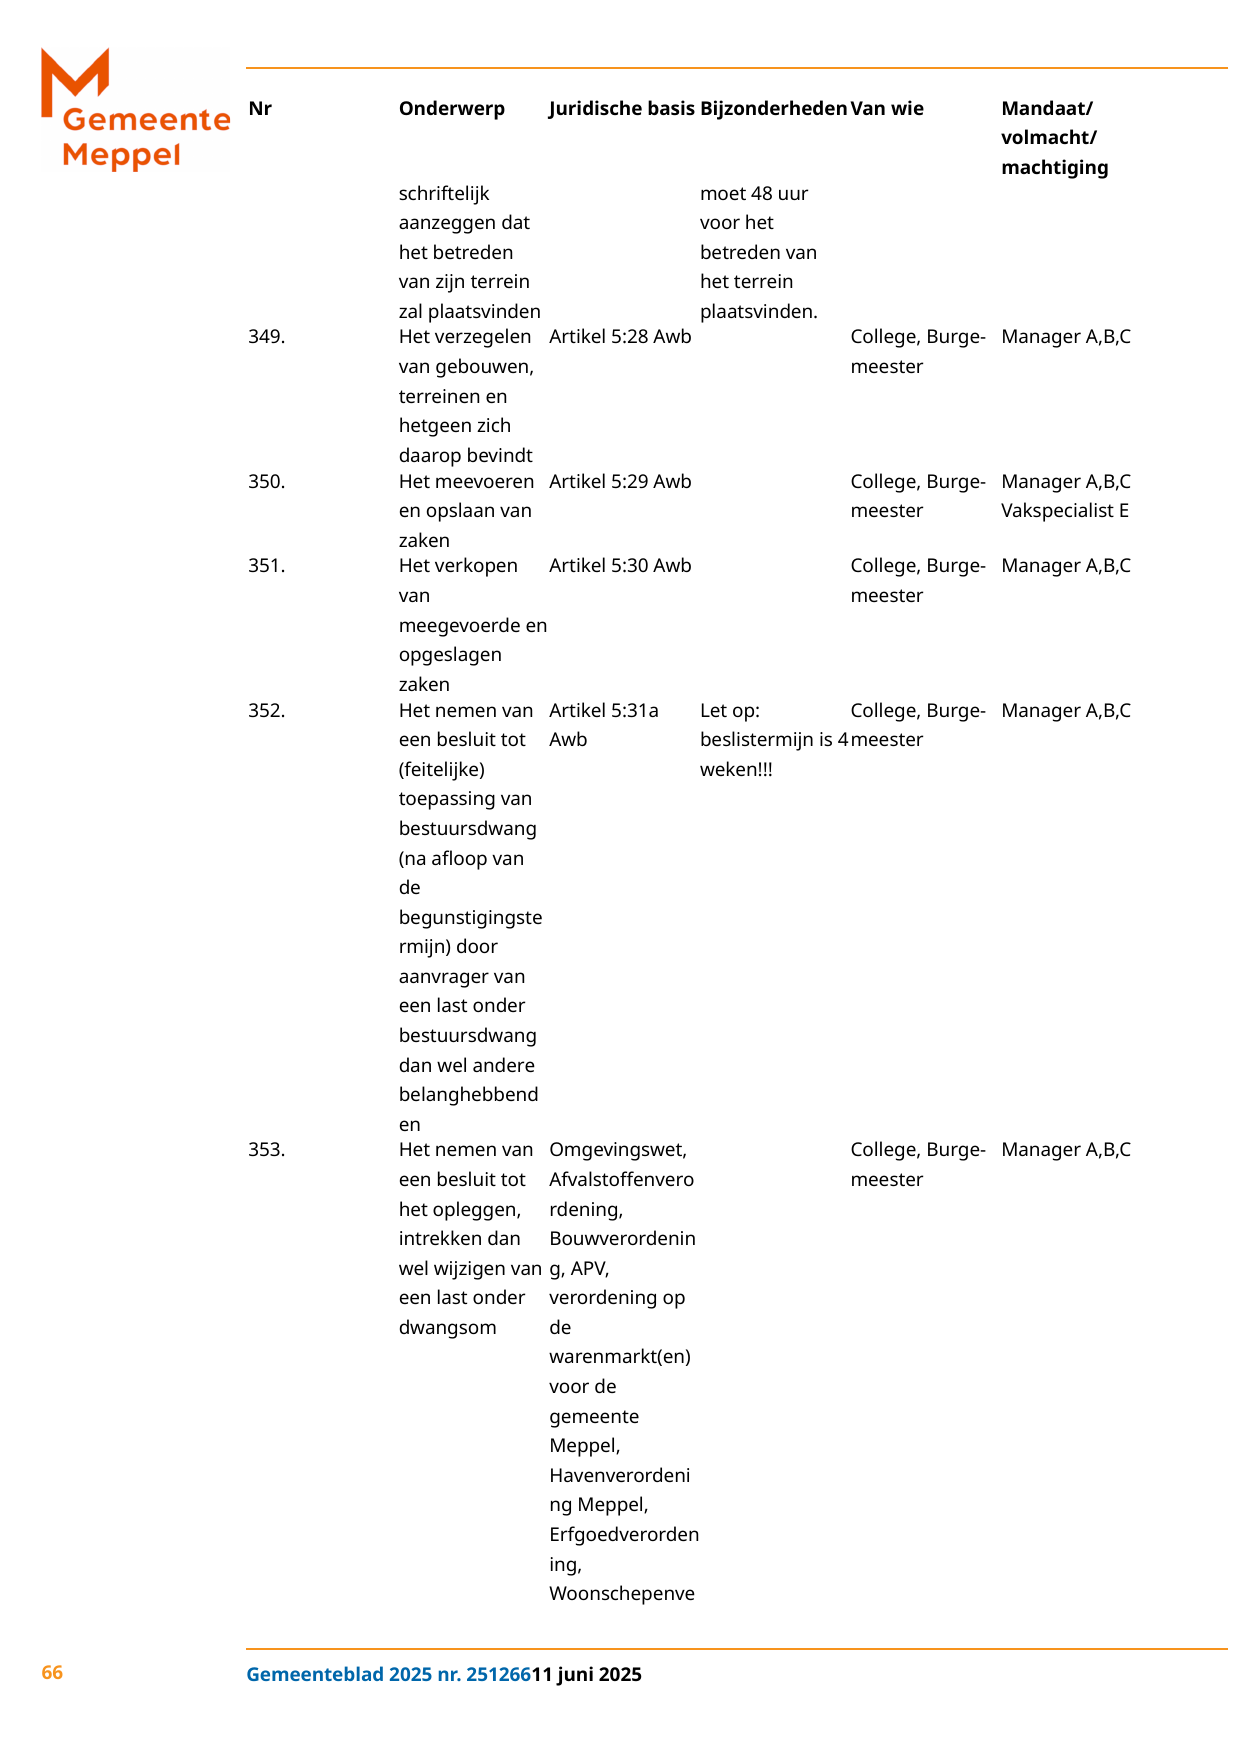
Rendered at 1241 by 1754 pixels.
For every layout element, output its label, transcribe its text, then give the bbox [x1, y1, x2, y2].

table_cell moet 48 uur voor het betreden van het terrein plaatsvinden. [700, 180, 850, 324]
table_header Mandaat/volmacht/machtiging [1001, 95, 1152, 180]
table_header Nr [248, 95, 398, 180]
table_header Juridische basis [549, 95, 700, 180]
table_header Bijzonderheden [700, 95, 850, 180]
table_cell Artikel 5:31a Awb [549, 697, 700, 1137]
table_header Van wie [850, 95, 1001, 180]
table_cell Manager A,B,C [1001, 697, 1152, 1137]
table_cell College, Burge-meester [850, 697, 1001, 1137]
table_cell Het nemen van een besluit tot (feitelijke) toepassing van bestuursdwang (na afloop van de begunstigingstermijn) door aanvrager van een last onder bestuursdwang dan wel andere belanghebbenden [399, 697, 549, 1137]
table_cell College, Burge-meester [850, 468, 1001, 553]
table_cell Het meevoeren en opslaan van zaken [399, 468, 549, 553]
table_cell Het nemen van een besluit tot het opleggen, intrekken dan wel wijzigen van een last onder dwangsom [399, 1137, 549, 1606]
table_cell Manager A,B,C [1001, 324, 1152, 468]
table_cell Artikel 5:28 Awb [549, 324, 700, 468]
table_cell [700, 1137, 850, 1606]
table_cell Let op: beslistermijn is 4 weken!!! [700, 697, 850, 1137]
table_cell [700, 553, 850, 697]
table_cell [549, 180, 700, 324]
table_cell [1001, 180, 1152, 324]
table_cell Omgevingswet, Afvalstoffenverordening, Bouwverordening, APV, verordening op de warenmarkt(en) voor de gemeente Meppel, Havenverordening Meppel, Erfgoedverordening, Woonschepenve [549, 1137, 700, 1606]
table_cell 349. [248, 324, 398, 468]
table_cell 352. [248, 697, 398, 1137]
table_cell [850, 180, 1001, 324]
table_cell 350. [248, 468, 398, 553]
table_cell schriftelijk aanzeggen dat het betreden van zijn terrein zal plaatsvinden [399, 180, 549, 324]
table_header Onderwerp [399, 95, 549, 180]
table_cell 351. [248, 553, 398, 697]
table_cell [700, 468, 850, 553]
table_cell Manager A,B,C [1001, 553, 1152, 697]
table_cell [700, 324, 850, 468]
table_cell 353. [248, 1137, 398, 1606]
table_cell Artikel 5:29 Awb [549, 468, 700, 553]
table_cell Manager A,B,C [1001, 1137, 1152, 1606]
table_cell Manager A,B,C Vakspecialist E [1001, 468, 1152, 553]
table_cell Het verkopen van meegevoerde en opgeslagen zaken [399, 553, 549, 697]
picture [41, 47, 231, 172]
table_cell Het verzegelen van gebouwen, terreinen en hetgeen zich daarop bevindt [399, 324, 549, 468]
table_cell College, Burge-meester [850, 324, 1001, 468]
table_cell Artikel 5:30 Awb [549, 553, 700, 697]
table_cell College, Burge-meester [850, 553, 1001, 697]
table_cell College, Burge-meester [850, 1137, 1001, 1606]
table_cell [248, 180, 398, 324]
